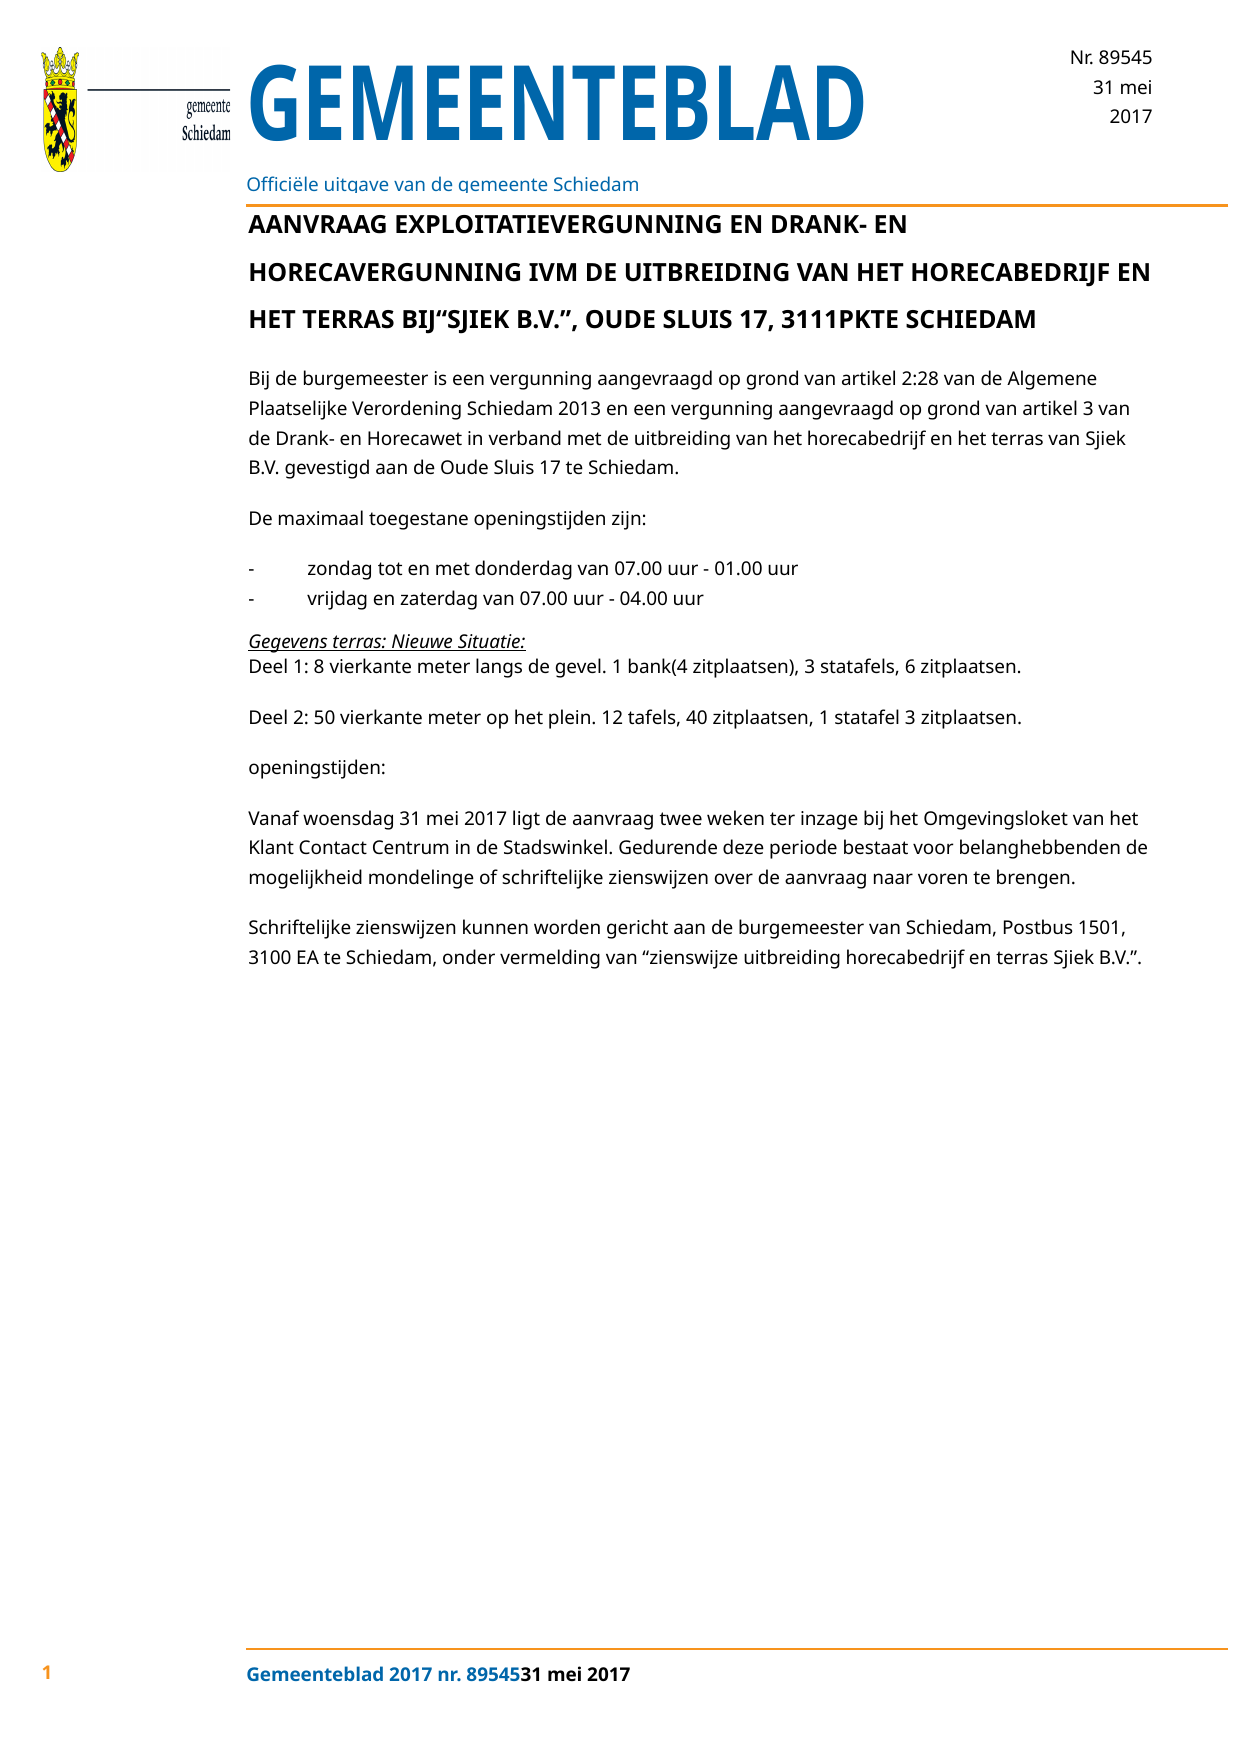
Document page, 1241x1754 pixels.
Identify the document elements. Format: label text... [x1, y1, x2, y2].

list zondag tot en met donderdag van 07.00 uur - 01.00 uur [248, 555, 1152, 581]
text Vanaf woensdag 31 mei 2017 ligt de aanvraag twee weken ter inzage bij het Omgevingsloket van het Klant Contact Centrum in de Stadswinkel. Gedurende deze periode bestaat voor belanghebbenden de mogelijkheid mondelinge of schriftelijke zienswijzen over de aanvraag naar voren te brengen. [248, 805, 1152, 890]
text Gegevens terras: Nieuwe Situatie: [248, 628, 1152, 653]
text Bij de burgemeester is een vergunning aangevraagd op grond van artikel 2:28 van de Algemene Plaatselijke Verordening Schiedam 2013 en een vergunning aangevraagd op grond van artikel 3 van de Drank- en Horecawet in verband met de uitbreiding van het horecabedrijf en het terras van Sjiek B.V. gevestigd aan de Oude Sluis 17 te Schiedam. [248, 366, 1152, 480]
picture [41, 47, 231, 172]
text Schriftelijke zienswijzen kunnen worden gericht aan de burgemeester van Schiedam, Postbus 1501, 3100 EA te Schiedam, onder vermelding van “zienswijze uitbreiding horecabedrijf en terras Sjiek B.V.”. [248, 914, 1152, 970]
text AANVRAAG EXPLOITATIEVERGUNNING EN DRANK- EN HORECAVERGUNNING IVM DE UITBREIDING VAN HET HORECABEDRIJF EN HET TERRAS BIJ“SJIEK B.V.”, OUDE SLUIS 17, 3111PKTE SCHIEDAM [248, 207, 1152, 336]
text Deel 1: 8 vierkante meter langs de gevel. 1 bank(4 zitplaatsen), 3 statafels, 6 zitplaatsen. [248, 653, 1152, 679]
text Deel 2: 50 vierkante meter op het plein. 12 tafels, 40 zitplaatsen, 1 statafel 3 zitplaatsen. [248, 704, 1152, 730]
list vrijdag en zaterdag van 07.00 uur - 04.00 uur [248, 585, 1152, 610]
text De maximaal toegestane openingstijden zijn: [248, 505, 1152, 530]
text openingstijden: [248, 754, 1152, 780]
